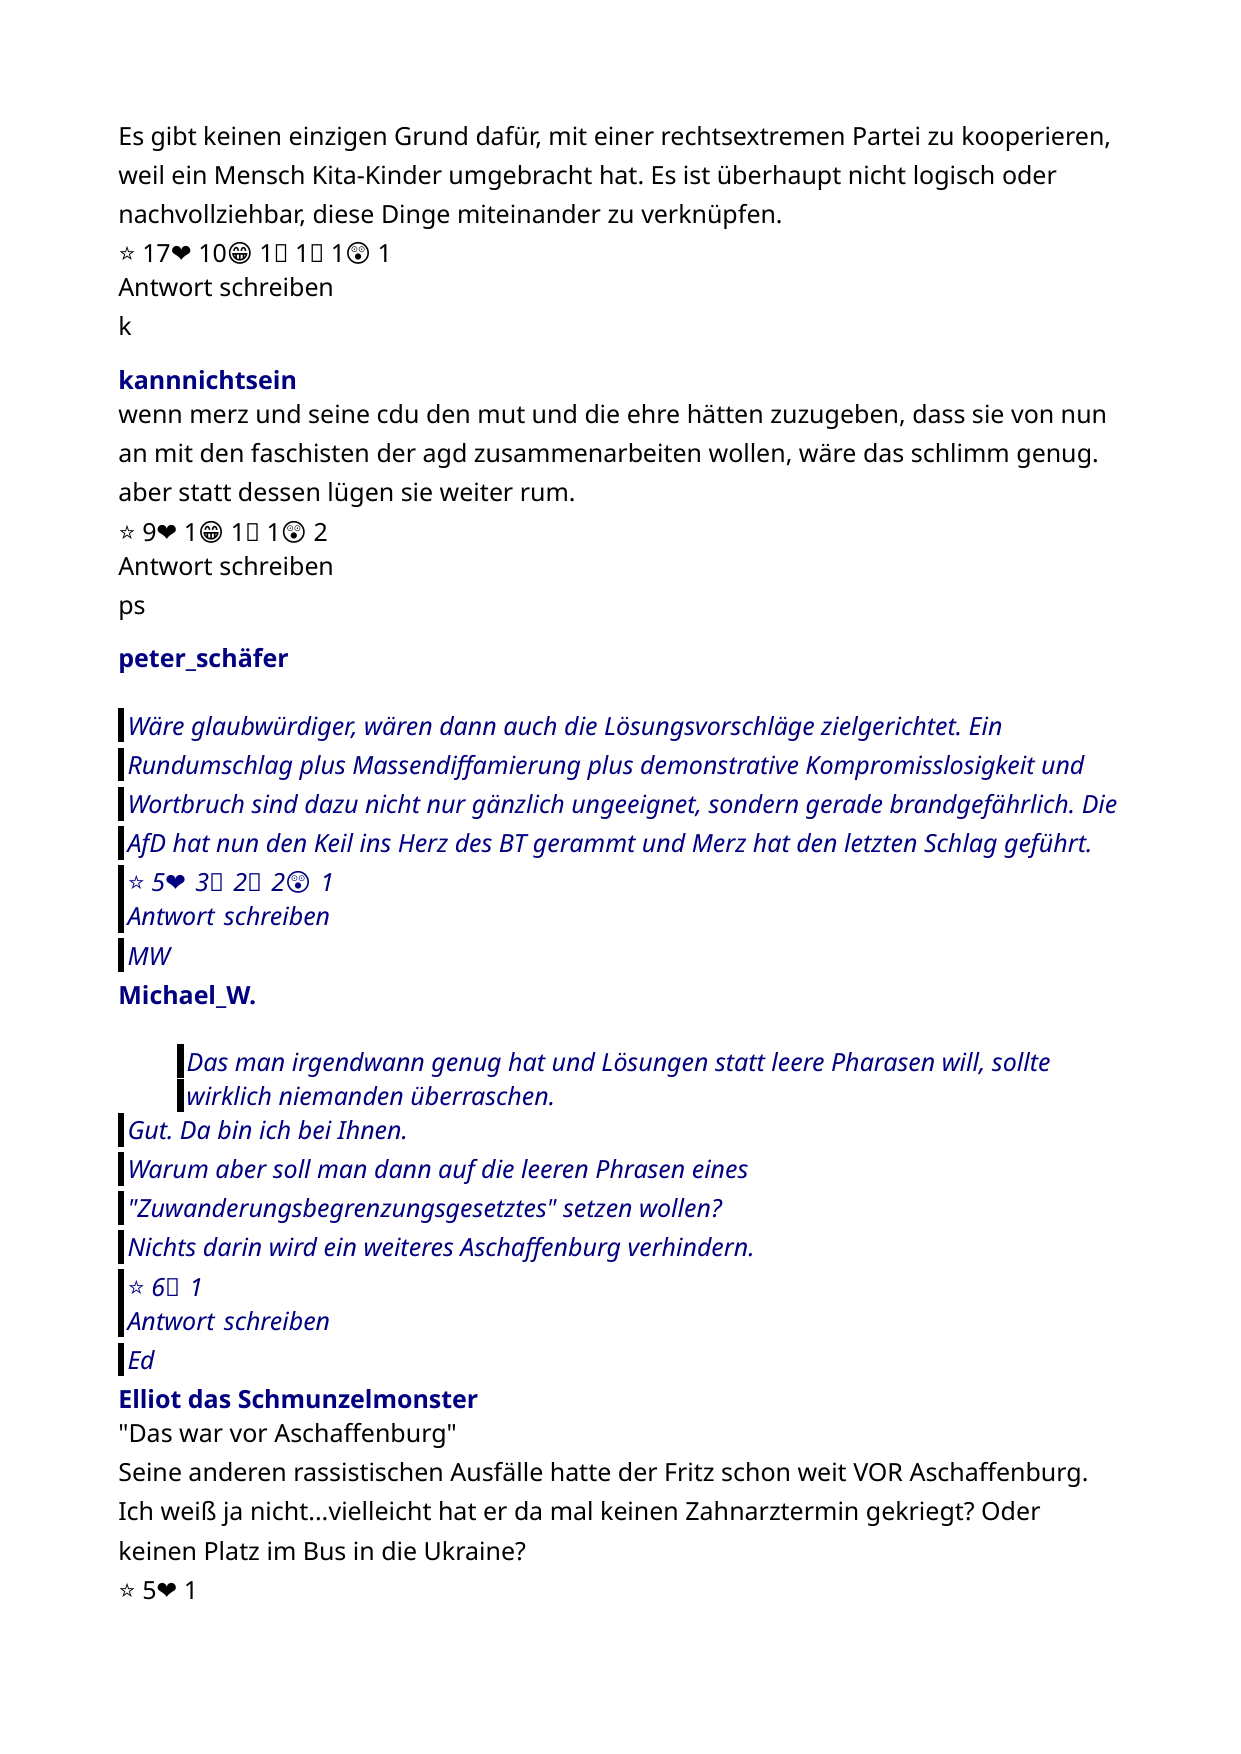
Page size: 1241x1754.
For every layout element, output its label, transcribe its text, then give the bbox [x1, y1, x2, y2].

text Antwort schreiben [124, 1303, 1122, 1337]
text Seine anderen rassistischen Ausfälle hatte der Fritz schon weit VOR Aschaffenburg. Ich weiß ja nicht...vielleicht hat er da mal keinen Zahnarztermin gekriegt? Oder keinen Platz im Bus in die Ukraine? [118, 1455, 1122, 1567]
subtitle Elliot das Schmunzelmonster [118, 1382, 1122, 1416]
text ⭐️ 9❤️ 1😁 1🤨 1😲 2 [118, 514, 1122, 548]
text Das man irgendwann genug hat und Lösungen statt leere Pharasen will, sollte wirklich niemanden überraschen. [178, 1044, 1063, 1112]
text Antwort schreiben [124, 899, 1122, 933]
text Nichts darin wird ein weiteres Aschaffenburg verhindern. [124, 1230, 1122, 1264]
text Warum aber soll man dann auf die leeren Phrasen eines "Zuwanderungsbegrenzungsgesetztes" setzen wollen? [118, 1152, 1122, 1225]
subtitle Michael_W. [118, 977, 1122, 1011]
text Antwort schreiben [118, 270, 1122, 304]
text "Das war vor Aschaffenburg" [118, 1416, 1122, 1450]
text wenn merz und seine cdu den mut und die ehre hätten zuzugeben, dass sie von nun an mit den faschisten der agd zusammenarbeiten wollen, wäre das schlimm genug. [118, 397, 1122, 470]
text Es gibt keinen einzigen Grund dafür, mit einer rechtsextremen Partei zu kooperieren, weil ein Mensch Kita-Kinder umgebracht hat. Es ist überhaupt nicht logisch oder nachvollziehbar, diese Dinge miteinander zu verknüpfen. [118, 118, 1122, 231]
subtitle peter_schäfer [118, 641, 1122, 675]
text Antwort schreiben [118, 548, 1122, 582]
text ⭐️ 6🤨 1 [124, 1269, 1122, 1303]
text MW [124, 938, 1122, 972]
text Ed [118, 1342, 1122, 1376]
text ⭐️ 17❤️ 10😁 1🙁 1🤨 1😲 1 [118, 236, 1122, 270]
text Gut. Da bin ich bei Ihnen. [118, 1112, 1122, 1147]
text ps [118, 587, 1122, 621]
text k [118, 309, 1122, 343]
text Wäre glaubwürdiger, wären dann auch die Lösungsvorschläge zielgerichtet. Ein Rundumschlag plus Massendiffamierung plus demonstrative Kompromisslosigkeit und Wortbruch sind dazu nicht nur gänzlich ungeeignet, sondern gerade brandgefährlich. Die AfD hat nun den Keil ins Herz des BT gerammt und Merz hat den letzten Schlag geführt. [118, 708, 1122, 860]
text aber statt dessen lügen sie weiter rum. [118, 475, 1122, 509]
text ⭐️ 5❤️ 1 [118, 1572, 1122, 1606]
text ⭐️ 5❤️ 3🙁 2🤨 2😲 1 [124, 865, 1122, 899]
subtitle kannnichtsein [118, 363, 1122, 397]
